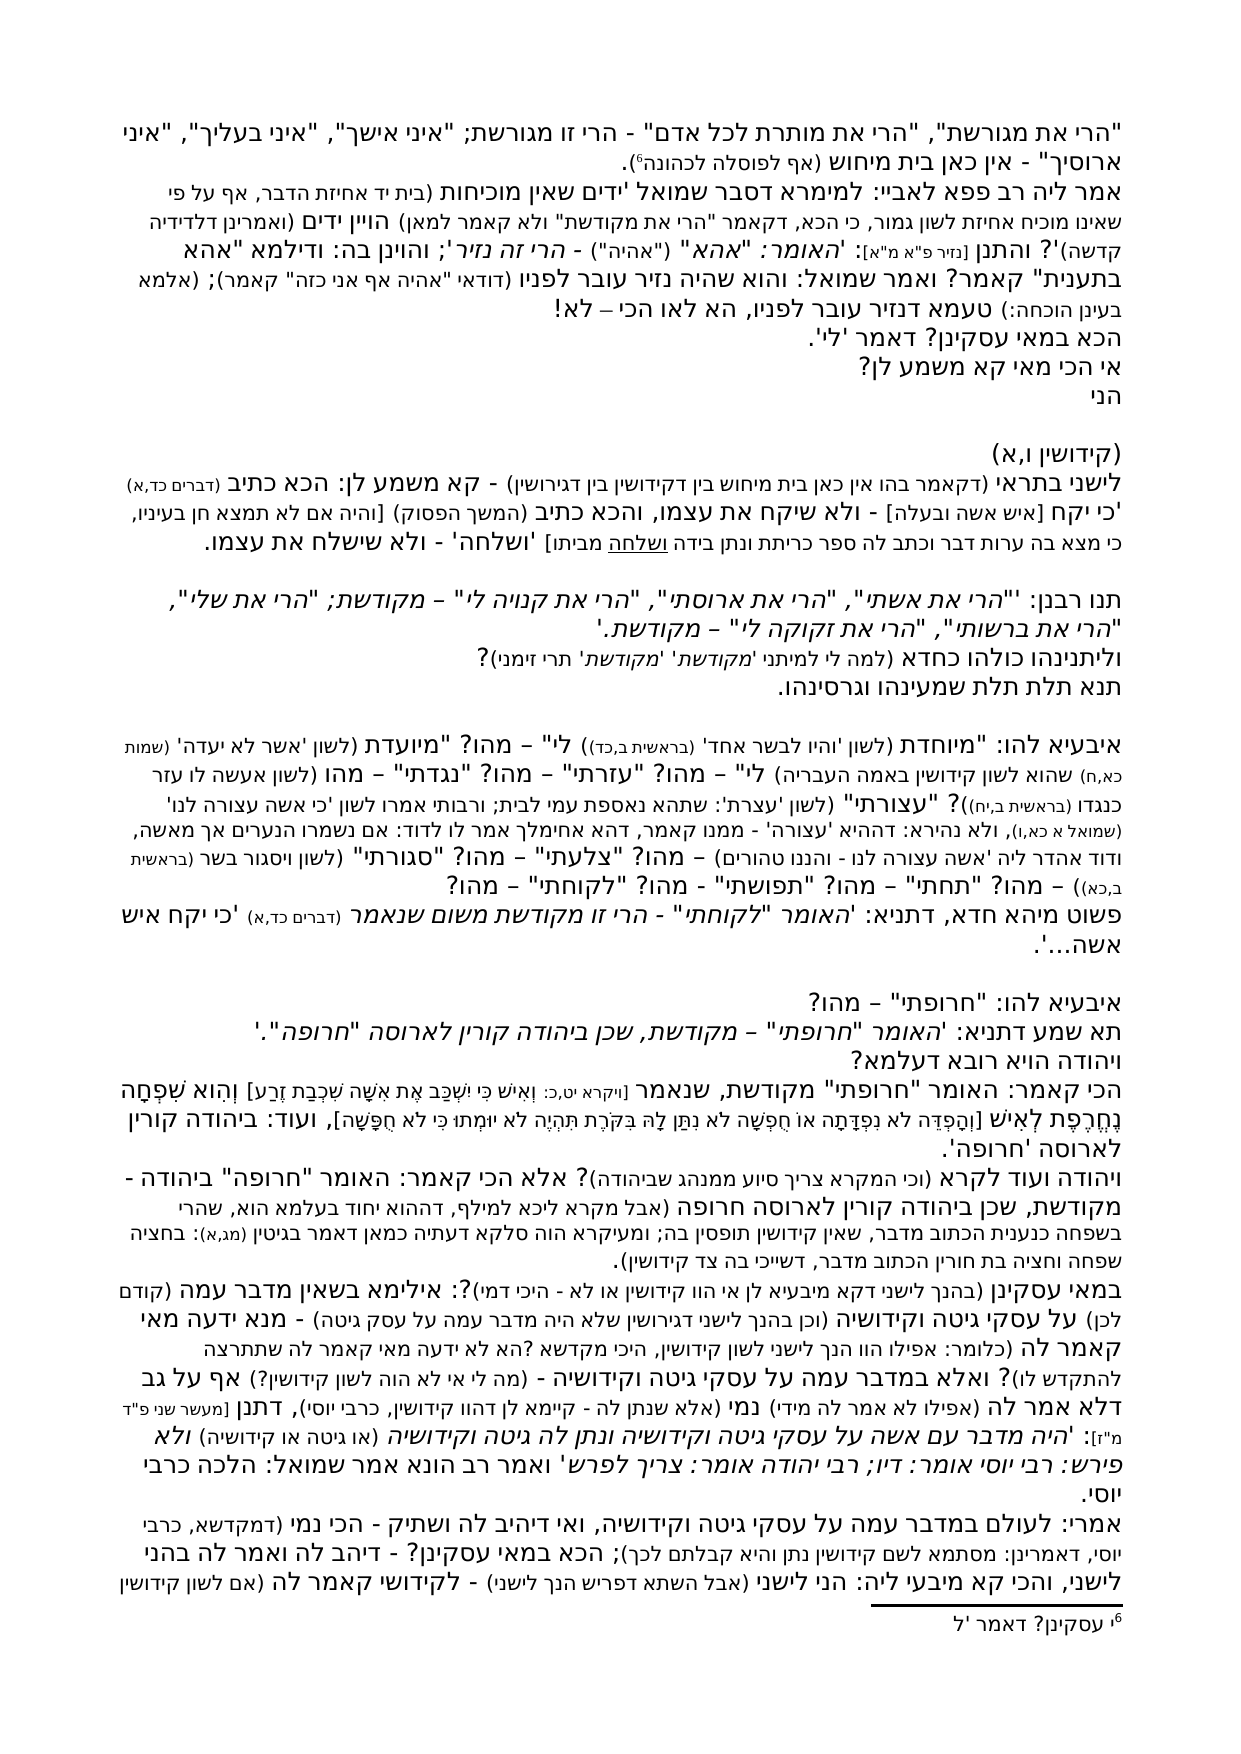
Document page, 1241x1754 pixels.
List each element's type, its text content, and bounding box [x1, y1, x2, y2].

text הכי קאמר: האומר "חרופתי" מקודשת, שנאמר [ויקרא יט,כ: וְאִישׁ כִּי יִשְׁכַּב אֶת אִשָּׁה שִׁכְבַת זֶרַע] וְהִוא שִׁפְחָה נֶחֱרֶפֶת לְאִישׁ [וְהָפְדֵּה לֹא נִפְדָּתָה אוֹ חֻפְשָׁה לֹא נִתַּן לָהּ בִּקֹּרֶת תִּהְיֶה לֹא יוּמְתוּ כִּי לֹא חֻפָּשָׁה], ועוד: ביהודה קורין לארוסה 'חרופה'. [118, 1075, 1122, 1163]
text איבעיא להו: "מיוחדת (לשון 'והיו לבשר אחד' (בראשית ב,כד)) לי" – מהו? "מיועדת (לשון 'אשר לא יעדה' (שמות כא,ח) שהוא לשון קידושין באמה העבריה) לי" – מהו? "עזרתי" – מהו? "נגדתי" – מהו (לשון אעשה לו עזר כנגדו (בראשית ב,יח))? "עצורתי" (לשון 'עצרת': שתהא נאספת עמי לבית; ורבותי אמרו לשון 'כי אשה עצורה לנו' (שמואל א כא,ו), ולא נהירא: דההיא 'עצורה' - ממנו קאמר, דהא אחימלך אמר לו לדוד: אם נשמרו הנערים אך מאשה, ודוד אהדר ליה 'אשה עצורה לנו - והננו טהורים) – מהו? "צלעתי" – מהו? "סגורתי" (לשון ויסגור בשר (בראשית ב,כא)) – מהו? "תחתי" – מהו? "תפושתי" - מהו? "לקוחתי" – מהו? [118, 730, 1122, 901]
text תנא תלת תלת שמעינהו וגרסינהו. [118, 672, 1122, 702]
text הכא במאי עסקינן? דאמר 'לי'. [118, 323, 1122, 352]
text הני [118, 381, 1122, 410]
text לישני בתראי (דקאמר בהו אין כאן בית מיחוש בין דקידושין בין דגירושין) - קא משמע לן: הכא כתיב (דברים כד,א) 'כי יקח [איש אשה ובעלה] - ולא שיקח את עצמו, והכא כתיב (המשך הפסוק) [והיה אם לא תמצא חן בעיניו, כי מצא בה ערות דבר וכתב לה ספר כריתת ונתן בידה ושלחה מביתו] 'ושלחה' - ולא שישלח את עצמו. [118, 468, 1122, 556]
text פשוט מיהא חדא, דתניא: 'האומר "לקוחתי" - הרי זו מקודשת משום שנאמר (דברים כד,א) 'כי יקח איש אשה...'. [118, 901, 1122, 959]
text וליתנינהו כולהו כחדא (למה לי למיתני 'מקודשת' 'מקודשת' תרי זימני)? [118, 643, 1122, 672]
text אי הכי מאי קא משמע לן? [118, 352, 1122, 381]
text (קידושין ו,א) [118, 439, 1122, 468]
text תא שמע דתניא: 'האומר "חרופתי" – מקודשת, שכן ביהודה קורין לארוסה "חרופה".' [118, 1017, 1122, 1046]
text י עסקינן? דאמר 'ל [118, 1612, 1122, 1636]
text במאי עסקינן (בהנך לישני דקא מיבעיא לן אי הוו קידושין או לא - היכי דמי)?: אילימא בשאין מדבר עמה (קודם לכן) על עסקי גיטה וקידושיה (וכן בהנך לישני דגירושין שלא היה מדבר עמה על עסק גיטה) - מנא ידעה מאי קאמר לה (כלומר: אפילו הוו הנך לישני לשון קידושין, היכי מקדשא ?הא לא ידעה מאי קאמר לה שתתרצה להתקדש לו)? ואלא במדבר עמה על עסקי גיטה וקידושיה - (מה לי אי לא הוה לשון קידושין?) אף על גב דלא אמר לה (אפילו לא אמר לה מידי) נמי (אלא שנתן לה - קיימא לן דהוו קידושין, כרבי יוסי), דתנן [מעשר שני פ"ד מ"ז]: 'היה מדבר עם אשה על עסקי גיטה וקידושיה ונתן לה גיטה וקידושיה (או גיטה או קידושיה) ולא פירש: רבי יוסי אומר: דיו; רבי יהודה אומר: צריך לפרש' ואמר רב הונא אמר שמואל: הלכה כרבי יוסי. [118, 1275, 1122, 1509]
text אמרי: לעולם במדבר עמה על עסקי גיטה וקידושיה, ואי דיהיב לה ושתיק - הכי נמי (דמקדשא, כרבי יוסי, דאמרינן: מסתמא לשם קידושין נתן והיא קבלתם לכך); הכא במאי עסקינן? - דיהב לה ואמר לה בהני לישני, והכי קא מיבעי ליה: הני לישני (אבל השתא דפריש הנך לישני) - לקידושי קאמר לה (אם לשון קידושין [118, 1509, 1122, 1597]
text "הרי את מגורשת", "הרי את מותרת לכל אדם" - הרי זו מגורשת; "איני אישך", "איני בעליך", "איני ארוסיך" - אין כאן בית מיחוש (אף לפוסלה לכהונה). [118, 118, 1122, 177]
text תנו רבנן: '"הרי את אשתי", "הרי את ארוסתי", "הרי את קנויה לי" – מקודשת; "הרי את שלי", "הרי את ברשותי", "הרי את זקוקה לי" – מקודשת.' [118, 585, 1122, 643]
text אמר ליה רב פפא לאביי: למימרא דסבר שמואל 'ידים שאין מוכיחות (בית יד אחיזת הדבר, אף על פי שאינו מוכיח אחיזת לשון גמור, כי הכא, דקאמר "הרי את מקודשת" ולא קאמר למאן) הויין ידים (ואמרינן דלדידיה קדשה)'? והתנן [נזיר פ"א מ"א]: 'האומר: "אהא" ("אהיה") - הרי זה נזיר'; והוינן בה: ודילמא "אהא בתענית" קאמר? ואמר שמואל: והוא שהיה נזיר עובר לפניו (דודאי "אהיה אף אני כזה" קאמר); (אלמא בעינן הוכחה:) טעמא דנזיר עובר לפניו, הא לאו הכי – לא! [118, 177, 1122, 323]
text איבעיא להו: "חרופתי" – מהו? [118, 988, 1122, 1017]
text ויהודה הויא רובא דעלמא? [118, 1046, 1122, 1075]
text ויהודה ועוד לקרא (וכי המקרא צריך סיוע ממנהג שביהודה)? אלא הכי קאמר: האומר "חרופה" ביהודה - מקודשת, שכן ביהודה קורין לארוסה חרופה (אבל מקרא ליכא למילף, דההוא יחוד בעלמא הוא, שהרי בשפחה כנענית הכתוב מדבר, שאין קידושין תופסין בה; ומעיקרא הוה סלקא דעתיה כמאן דאמר בגיטין (מג,א): בחציה שפחה וחציה בת חורין הכתוב מדבר, דשייכי בה צד קידושין). [118, 1163, 1122, 1275]
